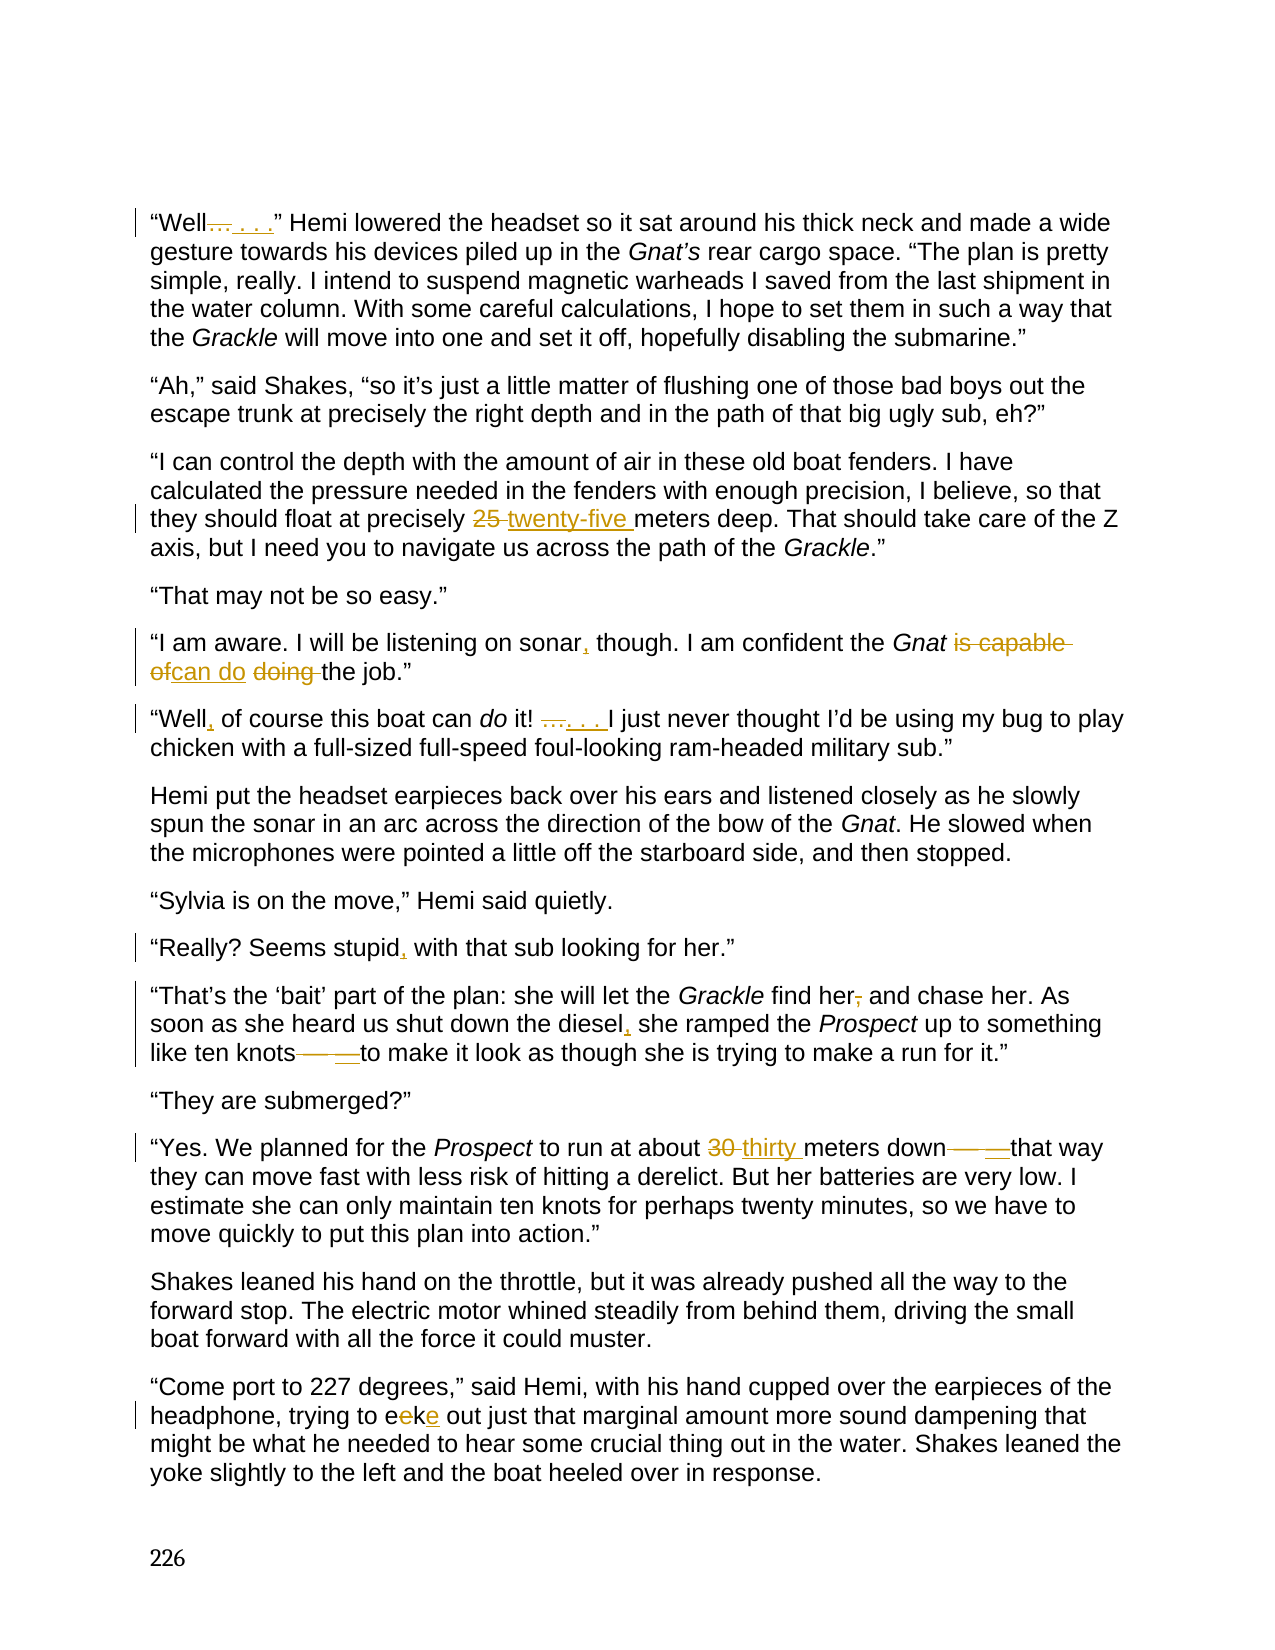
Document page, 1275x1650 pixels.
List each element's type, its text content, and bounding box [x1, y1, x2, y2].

text Hemi put the headset earpieces back over his ears and listened closely as he slowly spun the sonar in an arc across the direction of the bow of the Gnat. He slowed when the microphones were pointed a little off the starboard side, and then stopped. [150, 781, 1125, 867]
text “Well, of course this boat can do it! . . . I just never thought I’d be using my bug to play chicken with a full-sized full-speed foul-looking ram-headed military sub.” [150, 704, 1125, 762]
text “I am aware. I will be listening on sonar, though. I am confident the Gnat can do the job.” [150, 628, 1125, 686]
text “I can control the depth with the amount of air in these old boat fenders. I have calculated the pressure needed in the fenders with enough precision, I believe, so that they should float at precisely twenty-five meters deep. That should take care of the Z axis, but I need you to navigate us across the path of the Grackle.” [150, 447, 1125, 562]
text “Come port to 227 degrees,” said Hemi, with his hand cupped over the earpieces of the headphone, trying to eke out just that marginal amount more sound dampening that might be what he needed to hear some crucial thing out in the water. Shakes leaned the yoke slightly to the left and the boat heeled over in response. [150, 1372, 1125, 1487]
text “Sylvia is on the move,” Hemi said quietly. [150, 886, 1125, 914]
text “They are submerged?” [150, 1086, 1125, 1114]
text “Well . . .” Hemi lowered the headset so it sat around his thick neck and made a wide gesture towards his devices piled up in the Gnat’s rear cargo space. “The plan is pretty simple, really. I intend to suspend magnetic warheads I saved from the last shipment in the water column. With some careful calculations, I hope to set them in such a way that the Grackle will move into one and set it off, hopefully disabling the submarine.” [150, 208, 1125, 352]
text “Really? Seems stupid, with that sub looking for her.” [150, 933, 1125, 962]
text “Ah,” said Shakes, “so it’s just a little matter of flushing one of those bad boys out the escape trunk at precisely the right depth and in the path of that big ugly sub, eh?” [150, 371, 1125, 428]
text “Yes. We planned for the Prospect to run at about thirty meters down—that way they can move fast with less risk of hitting a derelict. But her batteries are very low. I estimate she can only maintain ten knots for perhaps twenty minutes, so we have to move quickly to put this plan into action.” [150, 1133, 1125, 1248]
text Shakes leaned his hand on the throttle, but it was already pushed all the way to the forward stop. The electric motor whined steadily from behind them, driving the small boat forward with all the force it could muster. [150, 1267, 1125, 1353]
text “That’s the ‘bait’ part of the plan: she will let the Grackle find her and chase her. As soon as she heard us shut down the diesel, she ramped the Prospect up to something like ten knots—to make it look as though she is trying to make a run for it.” [150, 981, 1125, 1067]
text “That may not be so easy.” [150, 581, 1125, 609]
